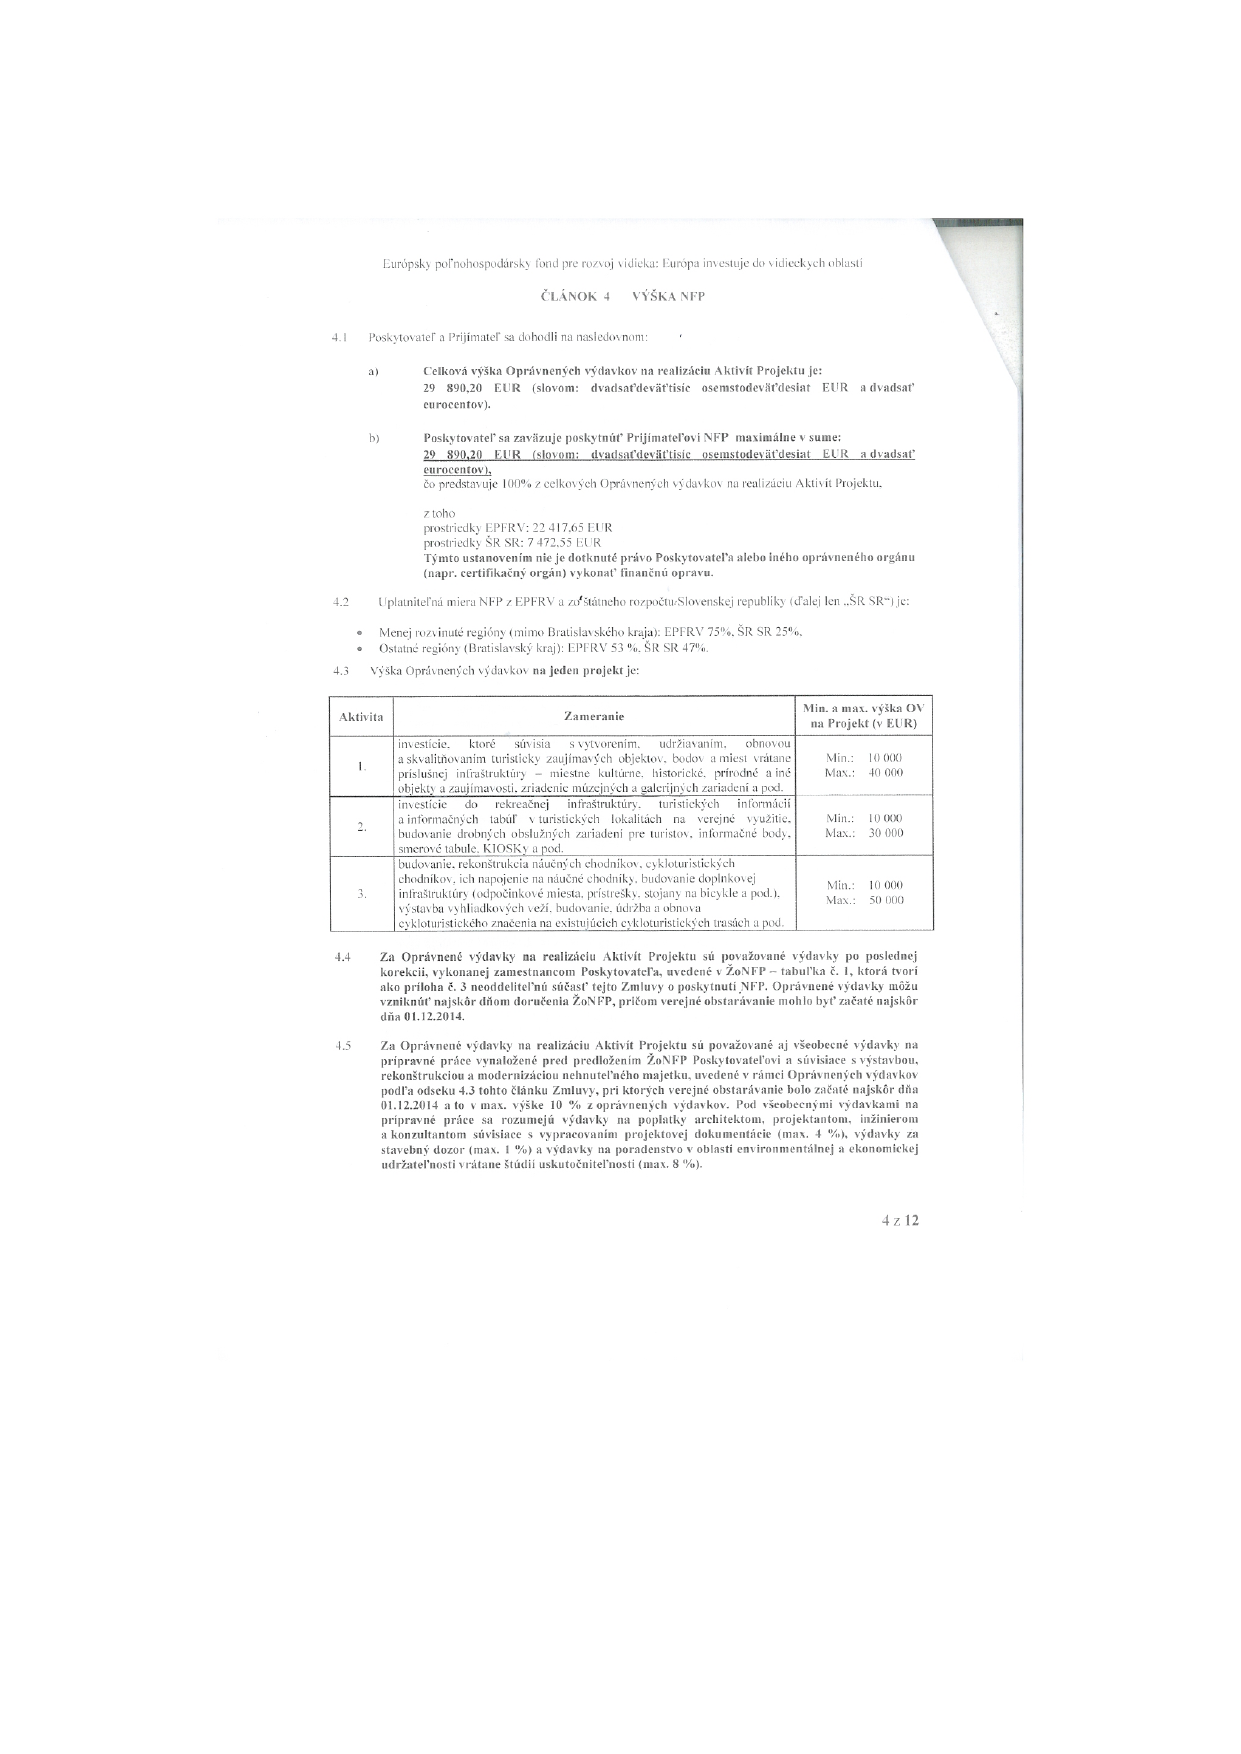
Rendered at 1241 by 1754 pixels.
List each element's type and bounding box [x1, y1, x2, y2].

picture [118, 118, 1123, 1538]
